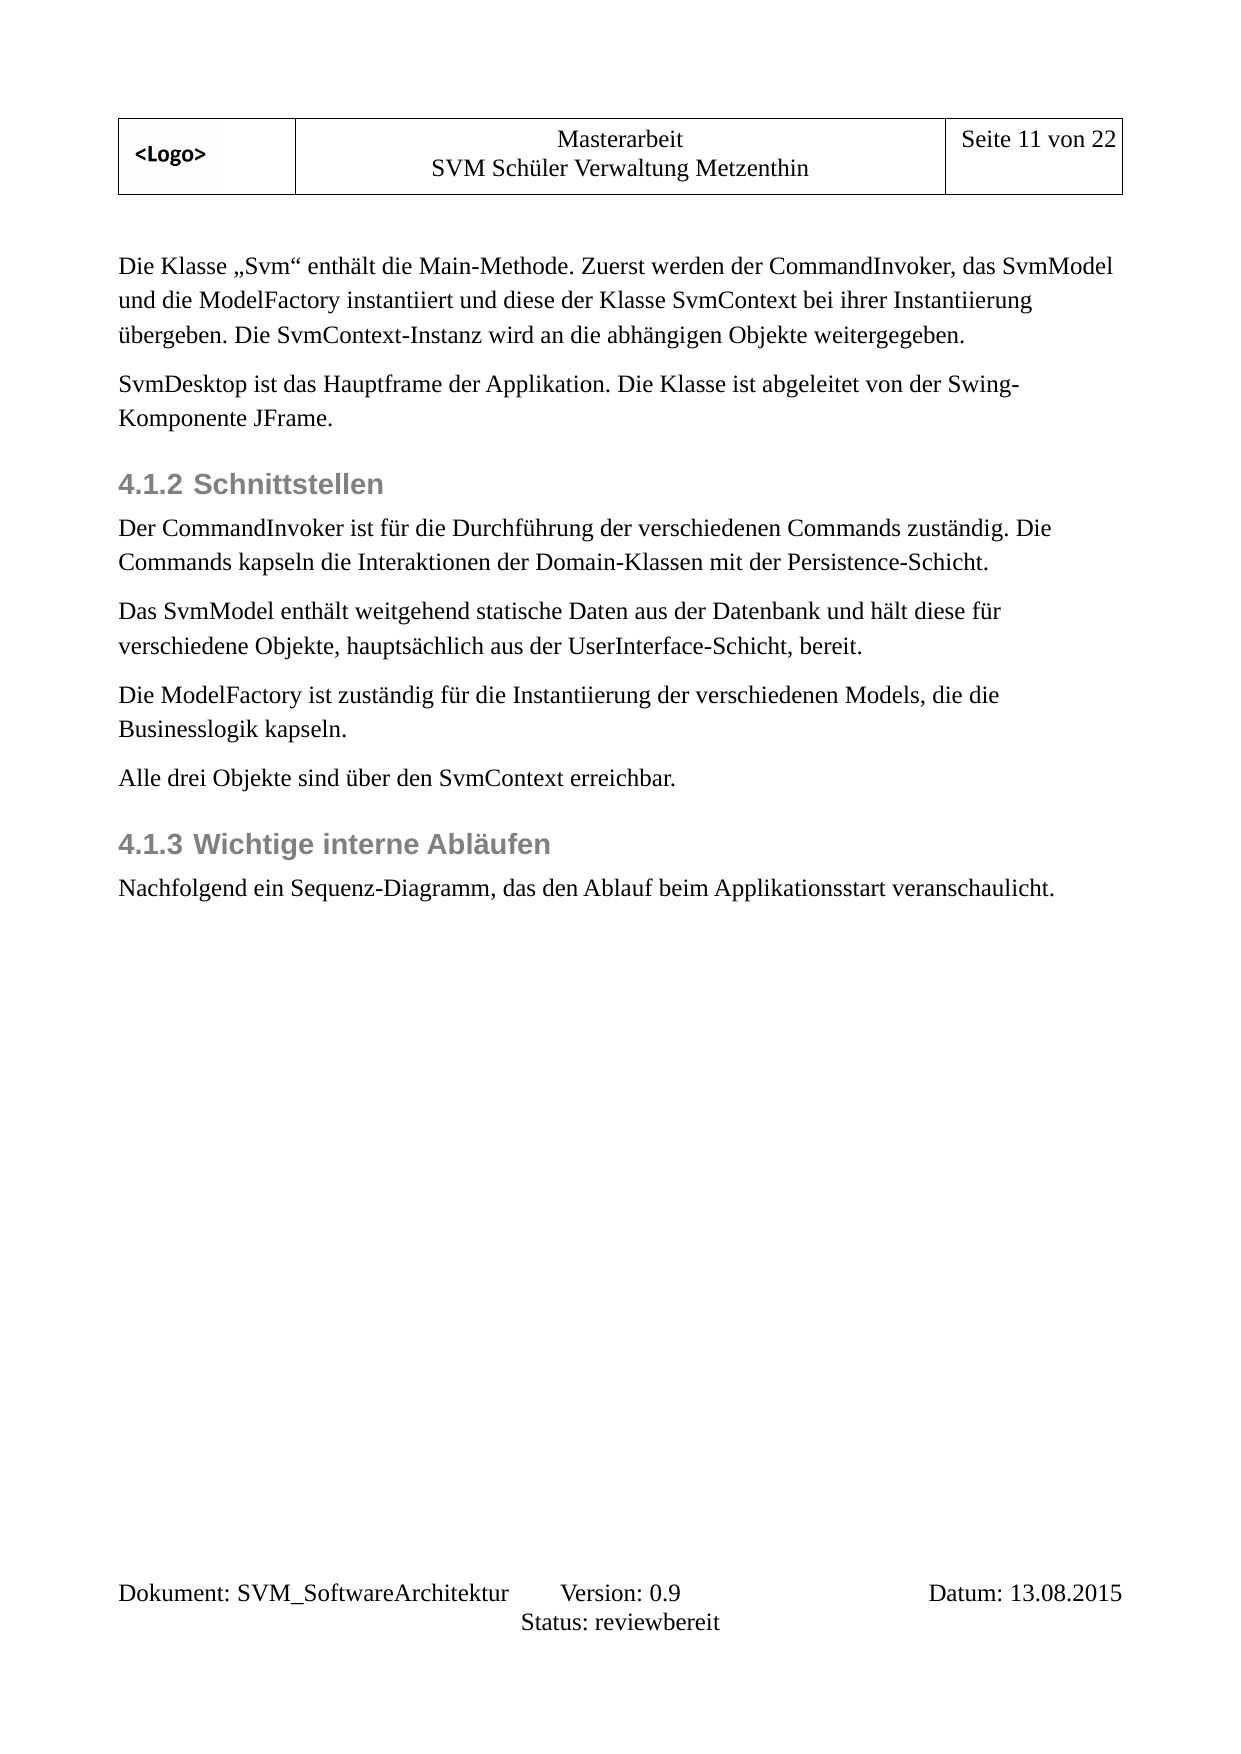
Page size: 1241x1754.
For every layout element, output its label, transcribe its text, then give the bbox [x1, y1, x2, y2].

text Das SvmModel enthält weitgehend statische Daten aus der Datenbank und hält diese für verschiedene Objekte, hauptsächlich aus der UserInterface-Schicht, bereit. [118, 596, 1122, 660]
subtitle Wichtige interne Abläufen [118, 827, 1122, 861]
text Die ModelFactory ist zuständig für die Instantiierung der verschiedenen Models, die die Businesslogik kapseln. [118, 680, 1122, 743]
text Alle drei Objekte sind über den SvmContext erreichbar. [118, 763, 1122, 792]
text Der CommandInvoker ist für die Durchführung der verschiedenen Commands zuständig. Die Commands kapseln die Interaktionen der Domain-Klassen mit der Persistence-Schicht. [118, 513, 1122, 576]
text SvmDesktop ist das Hauptframe der Applikation. Die Klasse ist abgeleitet von der Swing-Komponente JFrame. [118, 369, 1122, 432]
text Die Klasse „Svm“ enthält die Main-Methode. Zuerst werden der CommandInvoker, das SvmModel und die ModelFactory instantiiert und diese der Klasse SvmContext bei ihrer Instantiierung übergeben. Die SvmContext-Instanz wird an die abhängigen Objekte weitergegeben. [118, 251, 1122, 348]
text Nachfolgend ein Sequenz-Diagramm, das den Ablauf beim Applikationsstart veranschaulicht. [118, 873, 1122, 902]
picture [123, 123, 230, 189]
subtitle Schnittstellen [118, 467, 1122, 500]
